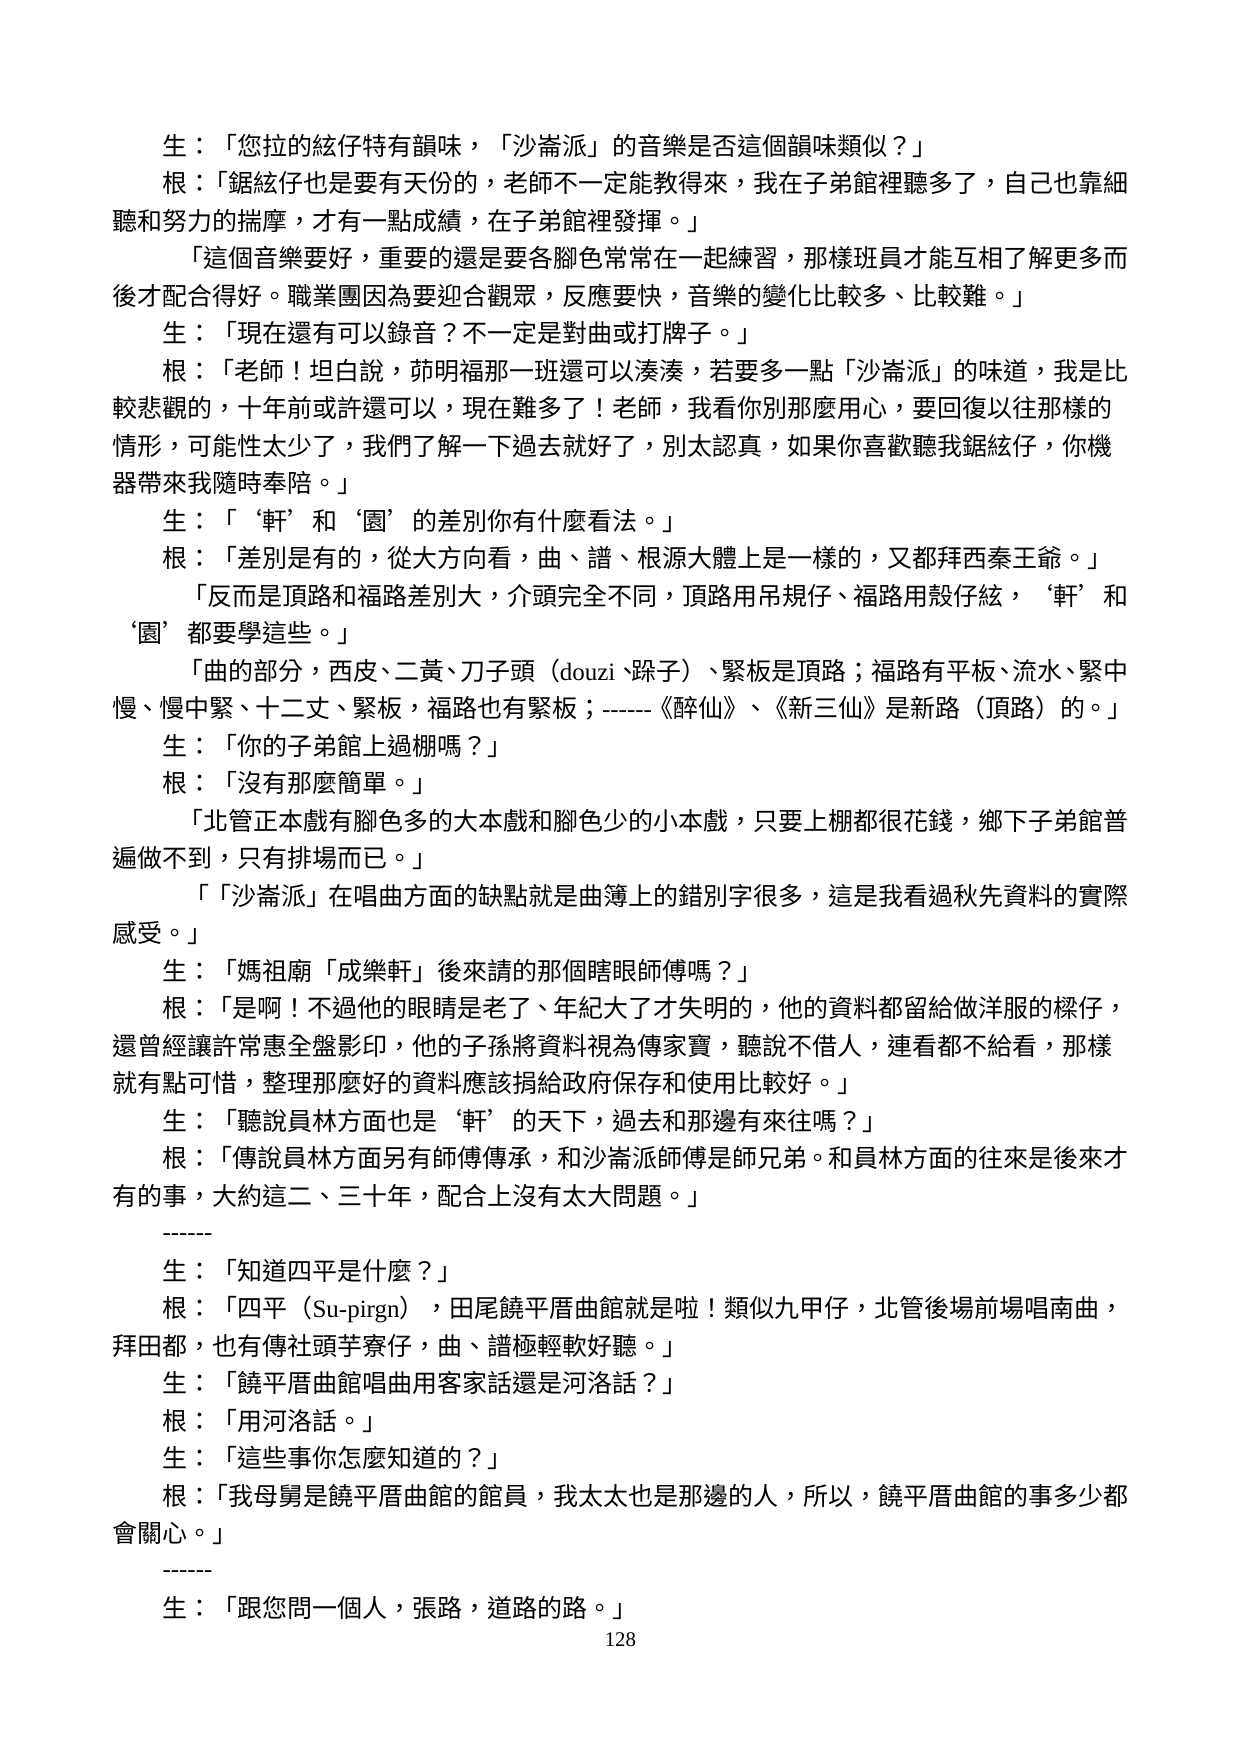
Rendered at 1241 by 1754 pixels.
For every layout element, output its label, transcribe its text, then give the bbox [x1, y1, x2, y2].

text 根：「是啊！不過他的眼睛是老了、年紀大了才失明的，他的資料都留給做洋服的樑仔，還曾經讓許常惠全盤影印，他的子孫將資料視為傳家寶，聽說不借人，連看都不給看，那樣就有點可惜，整理那麼好的資料應該捐給政府保存和使用比較好。」 [112, 988, 1128, 1101]
text 生：「你的子弟館上過棚嗎？」 [112, 726, 1128, 763]
text 根：「我母舅是饒平厝曲館的館員，我太太也是那邊的人，所以，饒平厝曲館的事多少都會關心。」 [112, 1476, 1128, 1551]
text 生：「饒平厝曲館唱曲用客家話還是河洛話？」 [112, 1363, 1128, 1401]
text 生：「聽說員林方面也是‘軒’的天下，過去和那邊有來往嗎？」 [112, 1101, 1128, 1138]
text 生：「這些事你怎麼知道的？」 [112, 1438, 1128, 1476]
text 根：「用河洛話。」 [112, 1401, 1128, 1438]
text 根：「沒有那麼簡單。」 [112, 763, 1128, 801]
text 「反而是頂路和福路差別大，介頭完全不同，頂路用吊規仔、福路用殼仔絃，‘軒’和‘園’都要學這些。」 [112, 576, 1128, 651]
text 生：「知道四平是什麼？」 [112, 1251, 1128, 1288]
text 生：「現在還有可以錄音？不一定是對曲或打牌子。」 [112, 313, 1128, 351]
text 「北管正本戲有腳色多的大本戲和腳色少的小本戲，只要上棚都很花錢，鄉下子弟館普遍做不到，只有排場而已。」 [112, 801, 1128, 876]
text 「「沙崙派」在唱曲方面的缺點就是曲簿上的錯別字很多，這是我看過秋先資料的實際感受。」 [112, 876, 1128, 951]
text 「曲的部分，西皮、二黃、刀子頭（douzi、跺子）、緊板是頂路；福路有平板、流水、緊中慢、慢中緊、十二丈、緊板，福路也有緊板；------《醉仙》、《新三仙》是新路（頂路）的。」 [112, 651, 1128, 726]
text 根：「傳說員林方面另有師傅傳承，和沙崙派師傅是師兄弟。和員林方面的往來是後來才有的事，大約這二、三十年，配合上沒有太大問題。」 [112, 1138, 1128, 1213]
text ------ [112, 1213, 1128, 1251]
text 根：「老師！坦白說，茆明福那一班還可以湊湊，若要多一點「沙崙派」的味道，我是比較悲觀的，十年前或許還可以，現在難多了！老師，我看你別那麼用心，要回復以往那樣的情形，可能性太少了，我們了解一下過去就好了，別太認真，如果你喜歡聽我鋸絃仔，你機器帶來我隨時奉陪。」 [112, 351, 1128, 501]
text 生：「跟您問一個人，張路，道路的路。」 [112, 1588, 1128, 1626]
text 根：「四平（Su-pirgn），田尾饒平厝曲館就是啦！類似九甲仔，北管後場前場唱南曲，拜田都，也有傳社頭芋寮仔，曲、譜極輕軟好聽。」 [112, 1288, 1128, 1363]
text 根：「差別是有的，從大方向看，曲、譜、根源大體上是一樣的，又都拜西秦王爺。」 [112, 538, 1128, 576]
text 生：「您拉的絃仔特有韻味，「沙崙派」的音樂是否這個韻味類似？」 [112, 126, 1128, 163]
text 根：「鋸絃仔也是要有天份的，老師不一定能教得來，我在子弟館裡聽多了，自己也靠細聽和努力的揣摩，才有一點成績，在子弟館裡發揮。」 [112, 163, 1128, 238]
text 生：「‘軒’和‘園’的差別你有什麼看法。」 [112, 501, 1128, 538]
text ------ [112, 1551, 1128, 1588]
text 生：「媽祖廟「成樂軒」後來請的那個瞎眼師傅嗎？」 [112, 951, 1128, 988]
text 「這個音樂要好，重要的還是要各腳色常常在一起練習，那樣班員才能互相了解更多而後才配合得好。職業團因為要迎合觀眾，反應要快，音樂的變化比較多、比較難。」 [112, 238, 1128, 313]
